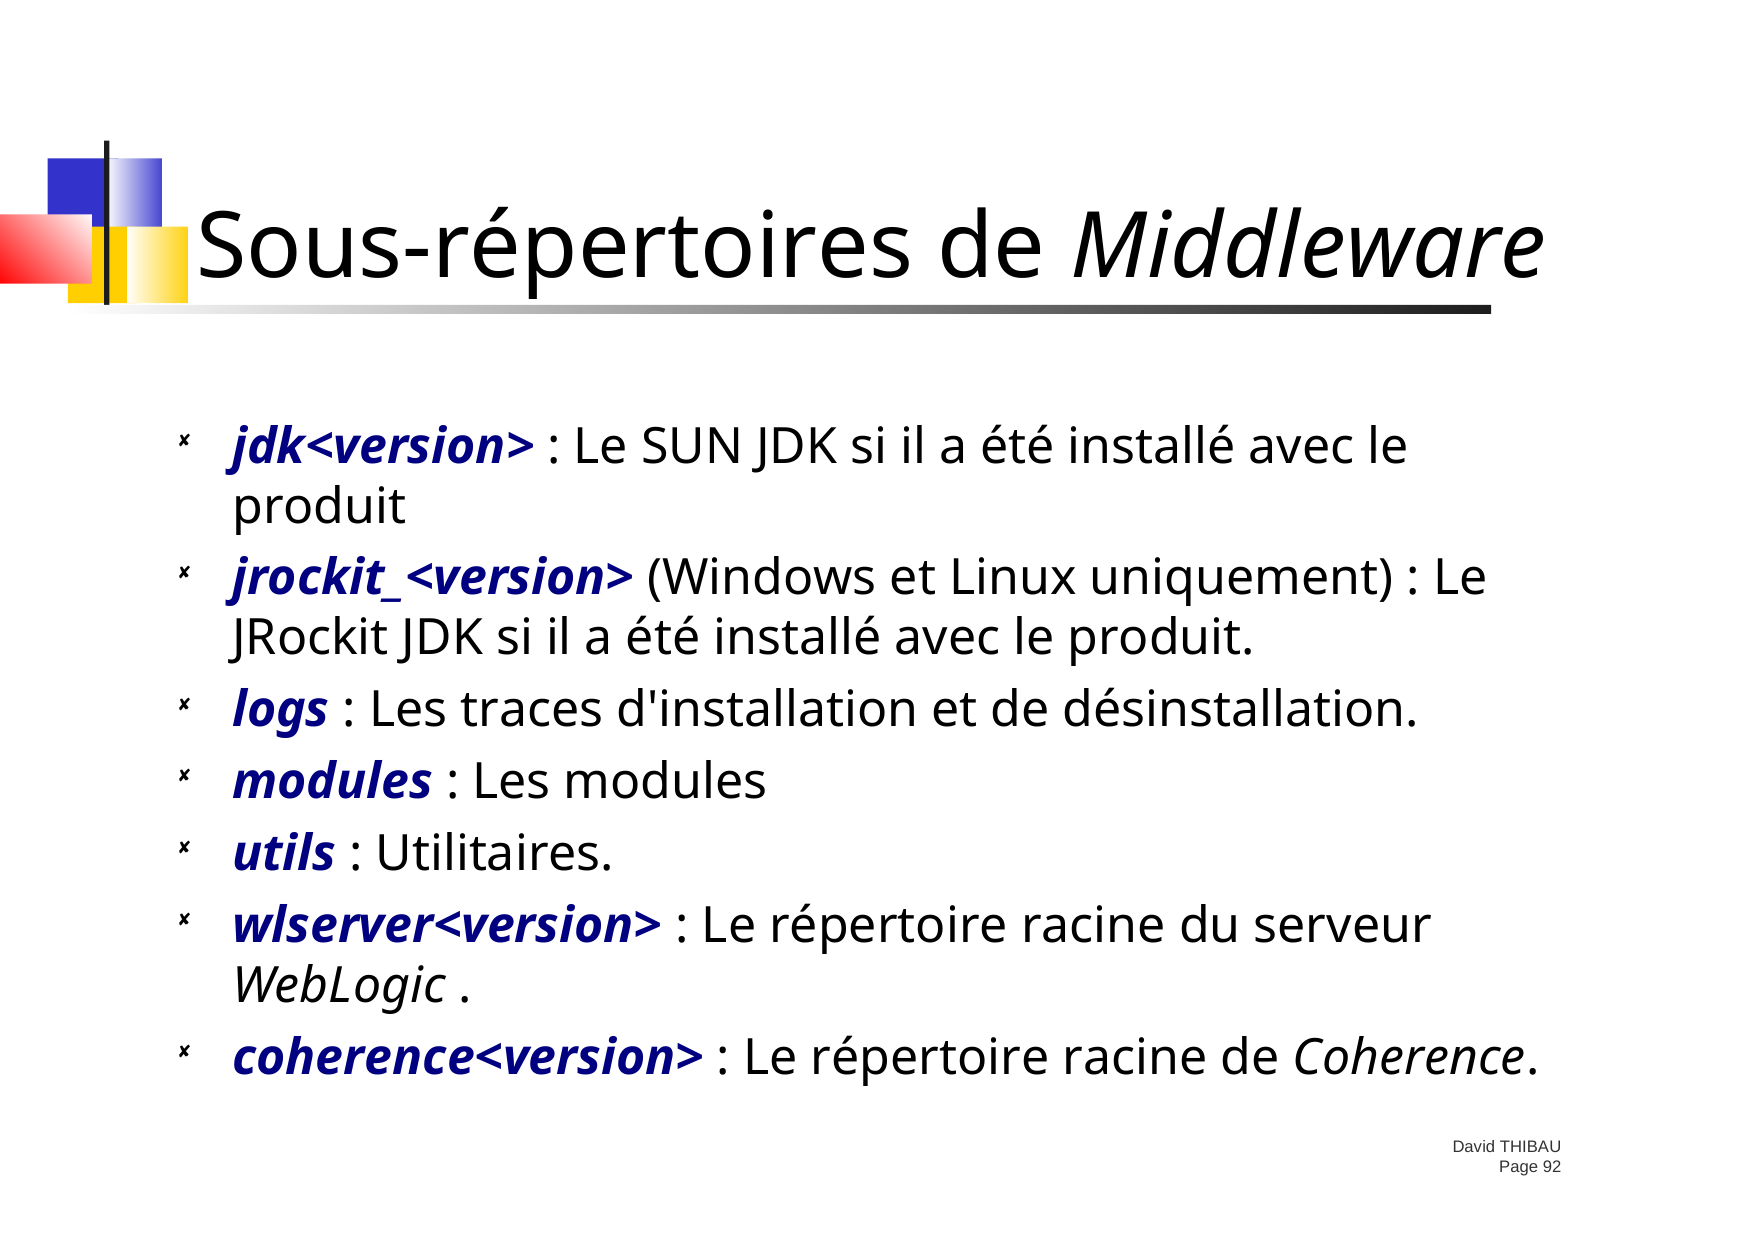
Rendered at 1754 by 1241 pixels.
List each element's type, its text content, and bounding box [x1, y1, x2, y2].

list jdk<version> : Le SUN JDK si il a été installé avec le produit jrockit_<version> (Windows et Linux uniquement) : Le JRockit JDK si il a été installé avec le produit. logs : Les traces d'installation et de désinstallation. modules : Les modules utils : Utilitaires. wlserver<version> : Le répertoire racine du serveur WebLogic . coherence<version> : Le répertoire racine de Coherence. [177, 413, 1563, 1205]
title Sous-répertoires de Middleware [179, 137, 1565, 354]
